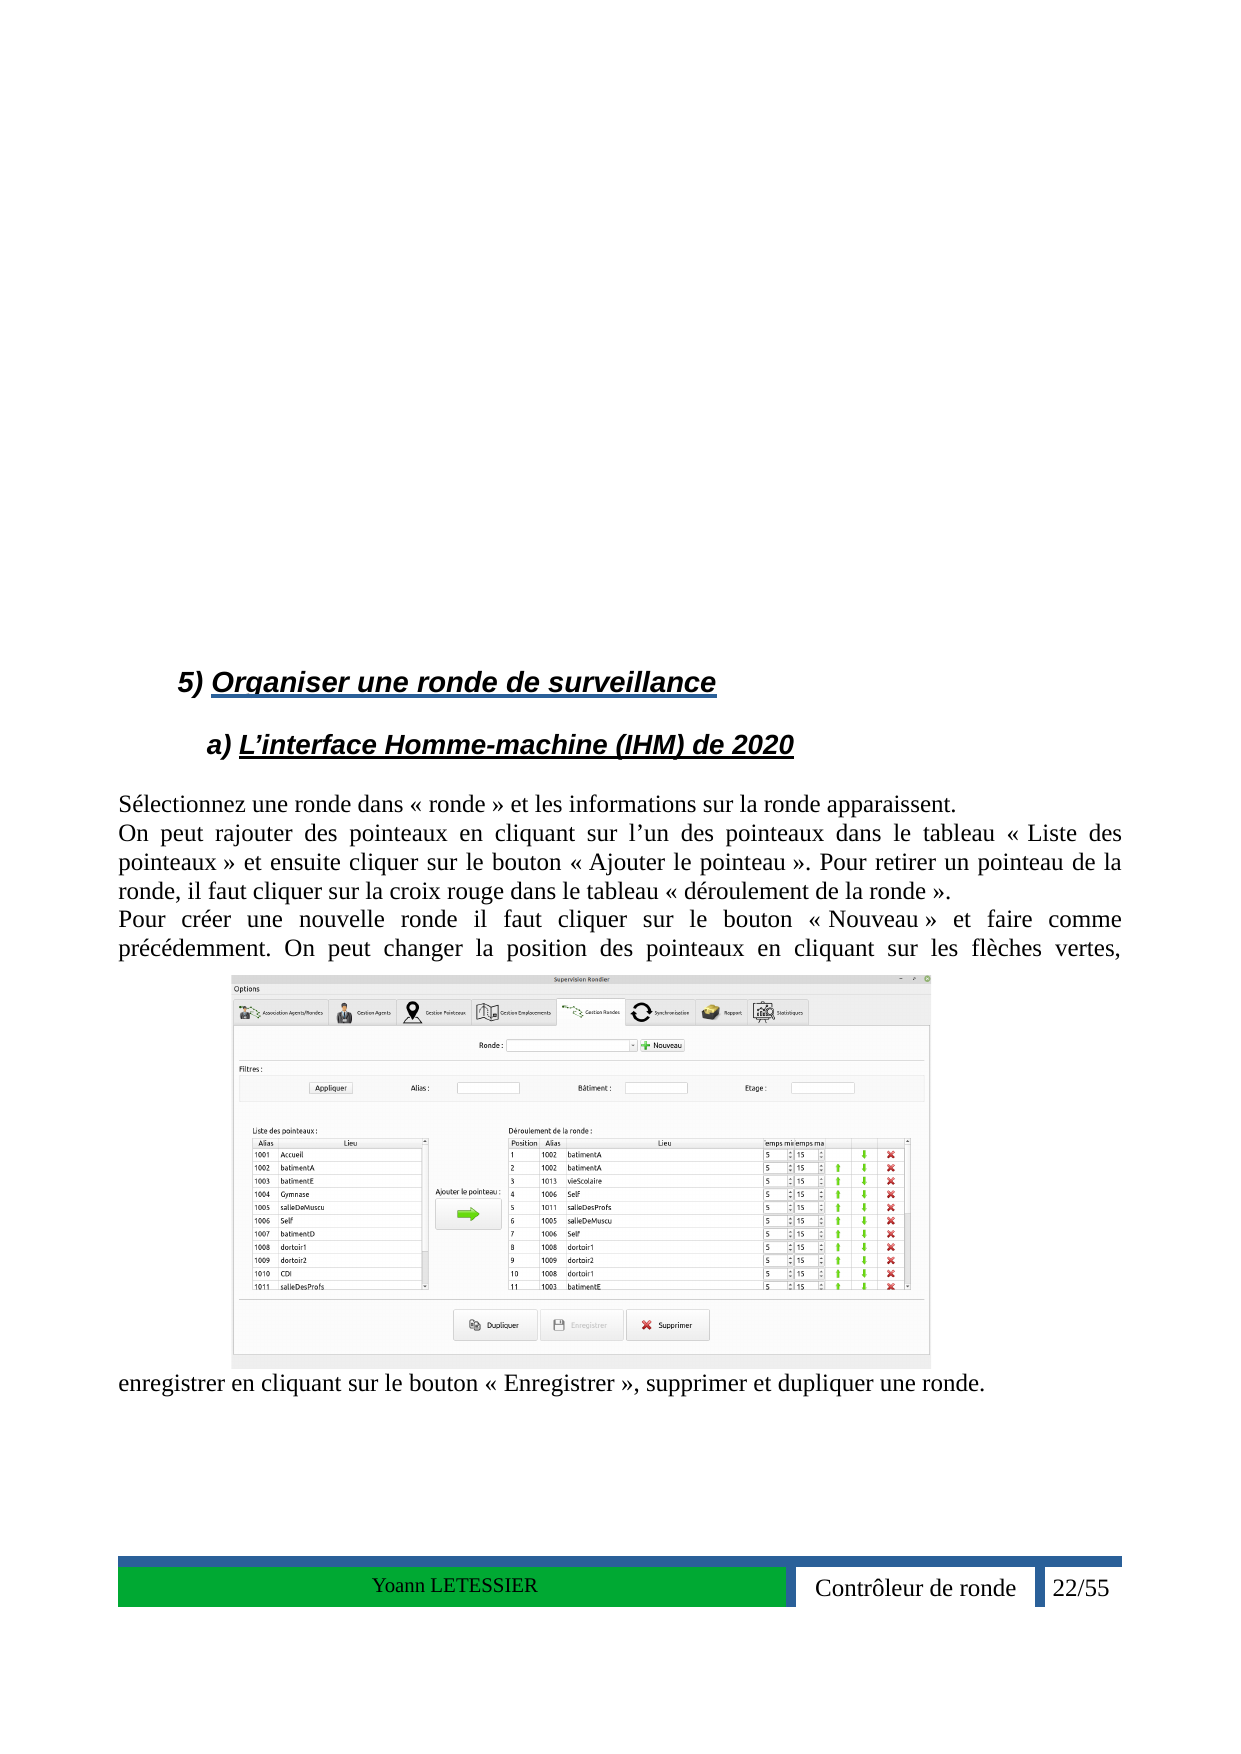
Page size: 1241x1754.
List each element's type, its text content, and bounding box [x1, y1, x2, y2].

subtitle L’interface Homme-machine (IHM) de 2020 [118, 728, 1122, 760]
text Pour créer une nouvelle ronde il faut cliquer sur le bouton « Nouveau » et faire comme précédemment. On peut changer la position des pointeaux en cliquant sur les flèches vertes, enregistrer en cliquant sur le bouton « Enregistrer », supprimer et dupliquer une ronde. [118, 904, 1122, 1397]
text On peut rajouter des pointeaux en cliquant sur l’un des pointeaux dans le tableau « Liste des pointeaux » et ensuite cliquer sur le bouton « Ajouter le pointeau ». Pour retirer un pointeau de la ronde, il faut cliquer sur la croix rouge dans le tableau « déroulement de la ronde ». [118, 818, 1122, 904]
text Sélectionnez une ronde dans « ronde » et les informations sur la ronde apparaissent. [118, 789, 1122, 818]
subtitle Organiser une ronde de surveillance [118, 665, 1122, 699]
picture [231, 975, 932, 1369]
